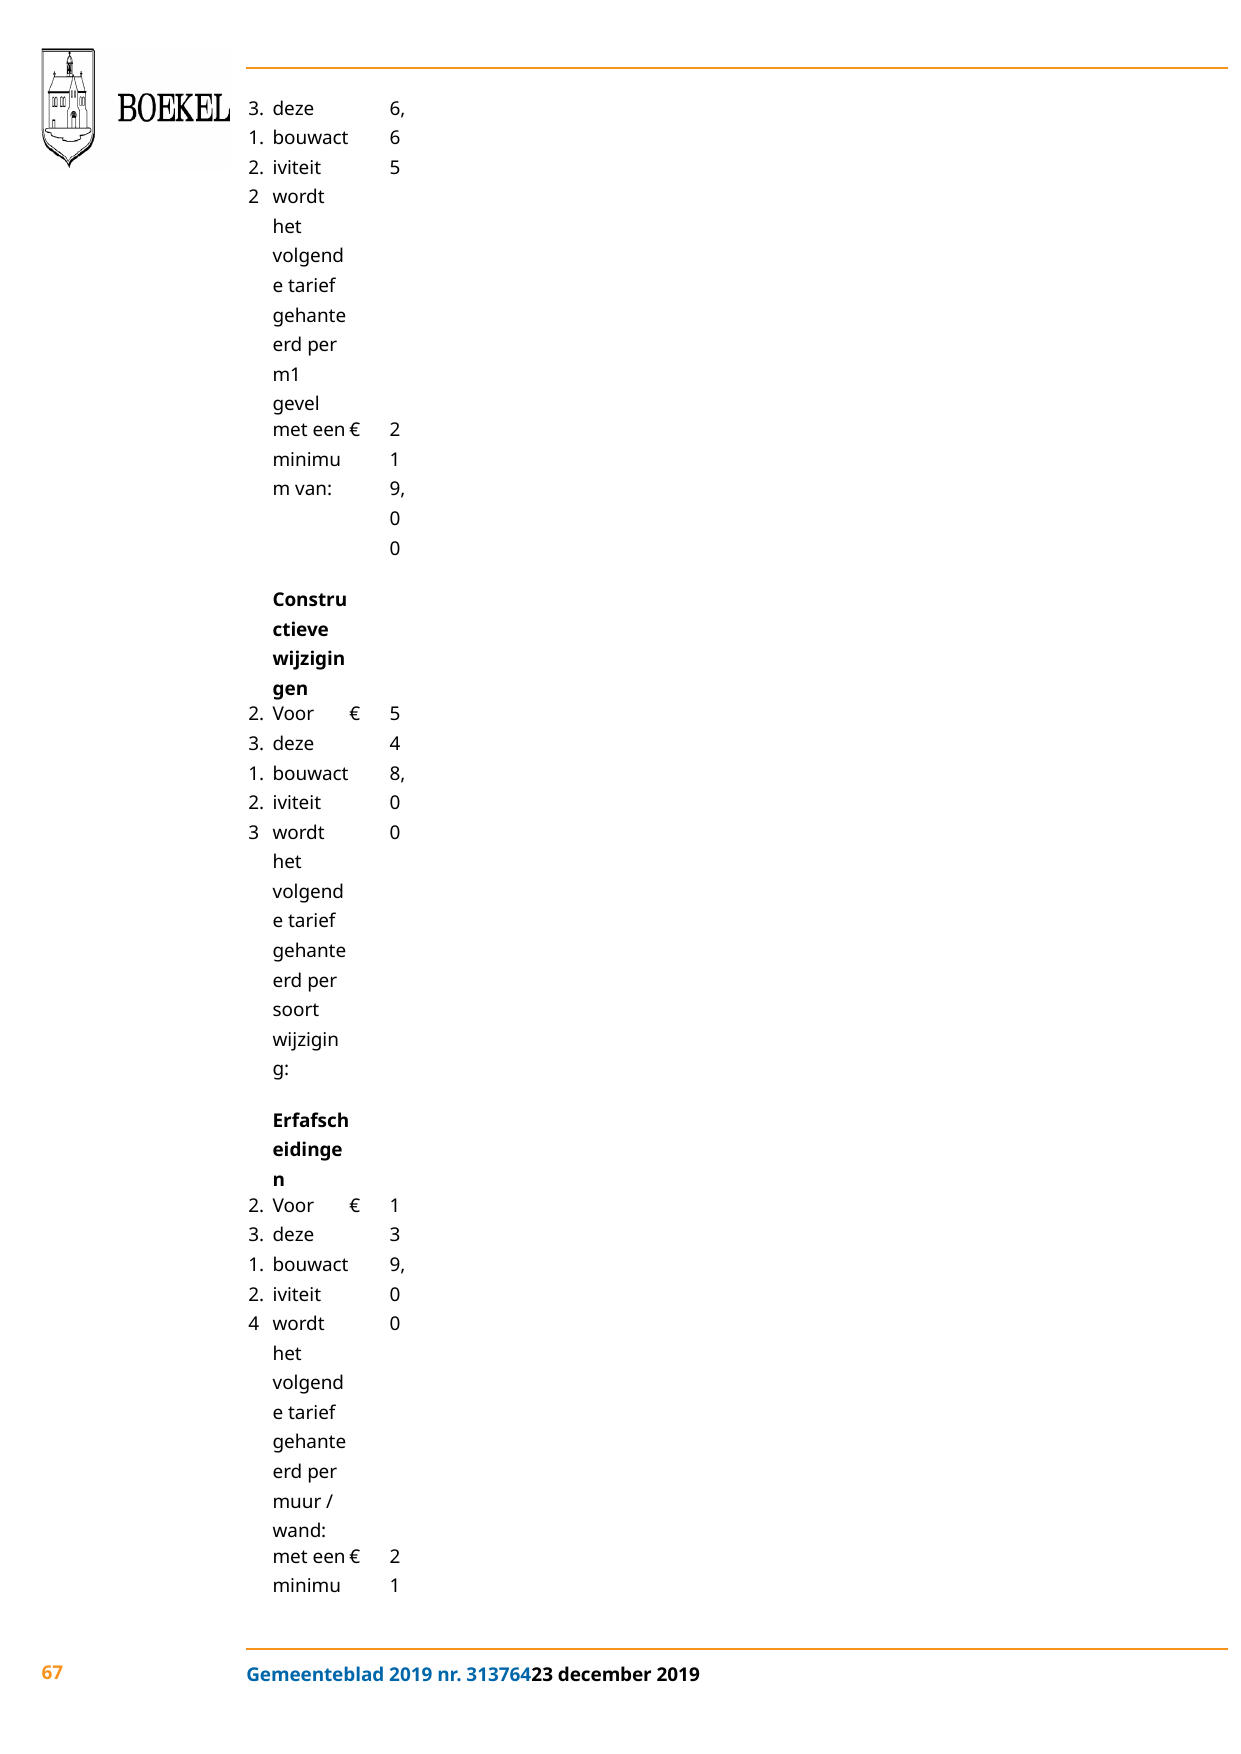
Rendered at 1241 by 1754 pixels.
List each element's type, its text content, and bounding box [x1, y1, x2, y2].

table_cell [1111, 586, 1152, 701]
table_cell [1031, 1543, 1071, 1598]
table_cell [469, 1543, 509, 1598]
table_cell [1071, 1107, 1111, 1192]
table_cell [369, 95, 389, 416]
table_cell [991, 1192, 1031, 1543]
table_cell [830, 95, 870, 416]
table_cell [1111, 701, 1152, 1081]
table_cell [750, 1081, 790, 1107]
table_cell Voor deze bouwactiviteit wordt het volgende tarief gehanteerd per soort wijziging: [273, 701, 349, 1081]
table_cell [790, 560, 830, 586]
table_cell 2.3.1.2.4 [248, 1192, 272, 1543]
table_cell [1071, 560, 1111, 586]
table_cell [630, 701, 670, 1081]
table_cell [830, 586, 870, 701]
table_cell [349, 95, 369, 416]
table_cell [670, 586, 710, 701]
table_cell [670, 701, 710, 1081]
table_cell [429, 701, 469, 1081]
table_cell [991, 701, 1031, 1081]
table_cell [248, 560, 272, 586]
table_cell [409, 1107, 429, 1192]
table_cell [1031, 1107, 1071, 1192]
table_cell [750, 1192, 790, 1543]
table_cell [951, 1192, 991, 1543]
table_cell [429, 1107, 469, 1192]
table_cell [389, 1081, 409, 1107]
table_cell [248, 416, 272, 560]
table_cell [1111, 1107, 1152, 1192]
table_cell [830, 1192, 870, 1543]
table_cell [429, 1543, 469, 1598]
table_cell [369, 1081, 389, 1107]
table_cell [1071, 701, 1111, 1081]
table_cell [590, 1081, 630, 1107]
table_cell [429, 95, 469, 416]
table_cell [429, 416, 469, 560]
table_cell [991, 416, 1031, 560]
table_cell [1031, 586, 1071, 701]
table_cell [590, 586, 630, 701]
table_cell [349, 1107, 369, 1192]
table_cell [550, 586, 590, 701]
table_cell [670, 95, 710, 416]
table_cell € [349, 1192, 369, 1543]
table_cell [630, 1107, 670, 1192]
table_cell € [349, 1543, 369, 1598]
table_cell 548,00 [389, 701, 409, 1081]
table_cell [750, 95, 790, 416]
table_cell [550, 1543, 590, 1598]
table_cell [710, 1081, 750, 1107]
table_cell [710, 1107, 750, 1192]
table_cell [790, 1107, 830, 1192]
table_cell [1071, 416, 1111, 560]
table_cell [469, 701, 509, 1081]
table_cell [951, 560, 991, 586]
table_cell [830, 1543, 870, 1598]
table_cell [710, 1543, 750, 1598]
table_cell [369, 1107, 389, 1192]
table_cell [911, 95, 951, 416]
table_cell [790, 1081, 830, 1107]
table_cell [550, 1192, 590, 1543]
table_cell [1071, 586, 1111, 701]
table_cell [790, 1192, 830, 1543]
table_cell [590, 1107, 630, 1192]
table_cell [790, 701, 830, 1081]
table_cell [1111, 1081, 1152, 1107]
table_cell [590, 1543, 630, 1598]
table_cell [630, 1081, 670, 1107]
table_cell [1111, 95, 1152, 416]
table_cell [911, 701, 951, 1081]
table_cell [389, 586, 409, 701]
table_cell [369, 416, 389, 560]
table_cell [951, 586, 991, 701]
table_cell [389, 1107, 409, 1192]
table_cell [710, 560, 750, 586]
table_cell [1111, 1192, 1152, 1543]
table_cell [469, 416, 509, 560]
table_cell [991, 95, 1031, 416]
table_cell [369, 586, 389, 701]
table_cell [273, 560, 349, 586]
table_cell [790, 1543, 830, 1598]
table_cell [670, 416, 710, 560]
table_cell [911, 1543, 951, 1598]
table_cell [550, 95, 590, 416]
table_cell [369, 701, 389, 1081]
table_cell [1031, 1081, 1071, 1107]
table_cell [870, 586, 911, 701]
table_cell Constructieve wijzigingen [273, 586, 349, 701]
table_cell [870, 701, 911, 1081]
table_cell [369, 1543, 389, 1598]
table_cell [469, 586, 509, 701]
table_cell [830, 1107, 870, 1192]
table_cell [248, 1543, 272, 1598]
table_cell [273, 1081, 349, 1107]
table_cell [550, 1107, 590, 1192]
table_cell [750, 586, 790, 701]
table_cell [510, 701, 549, 1081]
table_cell [1031, 560, 1071, 586]
table_cell [1071, 1192, 1111, 1543]
table_cell [710, 586, 750, 701]
table_cell [911, 1107, 951, 1192]
table_cell [590, 95, 630, 416]
table_cell [830, 560, 870, 586]
table_cell [830, 701, 870, 1081]
table_cell [409, 1192, 429, 1543]
table_cell [630, 586, 670, 701]
table_cell 139,00 [389, 1192, 409, 1543]
table_cell [469, 560, 509, 586]
table_cell [750, 560, 790, 586]
table_cell [409, 95, 429, 416]
table_cell [790, 95, 830, 416]
table_cell [349, 560, 369, 586]
picture [41, 47, 231, 172]
table_cell [590, 701, 630, 1081]
table_cell [510, 1081, 549, 1107]
table_cell [870, 560, 911, 586]
table_cell Erfafscheidingen [273, 1107, 349, 1192]
table_cell [1111, 416, 1152, 560]
table_cell [429, 1192, 469, 1543]
table_cell [510, 1192, 549, 1543]
table_cell 3.1.2.2 [248, 95, 272, 416]
table_cell [710, 95, 750, 416]
table_cell [951, 701, 991, 1081]
table_cell [911, 1081, 951, 1107]
table_cell [670, 560, 710, 586]
table_cell [590, 560, 630, 586]
table_cell [369, 560, 389, 586]
table_cell [469, 1081, 509, 1107]
table_cell [991, 1081, 1031, 1107]
table_cell [630, 560, 670, 586]
table_cell [409, 586, 429, 701]
table_cell [510, 1543, 549, 1598]
table_cell [510, 560, 549, 586]
table_cell [590, 1192, 630, 1543]
table_cell [750, 701, 790, 1081]
table_cell [1031, 701, 1071, 1081]
table_cell [1071, 1543, 1111, 1598]
table_cell [710, 1192, 750, 1543]
table_cell € [349, 701, 369, 1081]
table_cell [911, 1192, 951, 1543]
table_cell [911, 416, 951, 560]
table_cell Voor deze bouwactiviteit wordt het volgende tarief gehanteerd per muur / wand: [273, 1192, 349, 1543]
table_cell [550, 416, 590, 560]
table_cell [670, 1192, 710, 1543]
table_cell [409, 1543, 429, 1598]
table_cell [510, 416, 549, 560]
table_cell [870, 95, 911, 416]
table_cell [349, 586, 369, 701]
table_cell [429, 560, 469, 586]
table_cell [670, 1081, 710, 1107]
table_cell deze bouwactiviteit wordt het volgende tarief gehanteerd per m1 gevel [273, 95, 349, 416]
table_cell [830, 416, 870, 560]
table_cell [1111, 1543, 1152, 1598]
table_cell [550, 560, 590, 586]
table_cell [951, 1081, 991, 1107]
table_cell [1111, 560, 1152, 586]
table_cell [590, 416, 630, 560]
table_cell [870, 416, 911, 560]
table_cell [550, 1081, 590, 1107]
table_cell [510, 586, 549, 701]
table_cell [750, 1107, 790, 1192]
table_cell [409, 1081, 429, 1107]
table_cell [429, 1081, 469, 1107]
table_cell [550, 701, 590, 1081]
table_cell met een minimu [273, 1543, 349, 1598]
table_cell [389, 560, 409, 586]
table_cell [870, 1543, 911, 1598]
table_cell [248, 1081, 272, 1107]
table_cell [790, 586, 830, 701]
table_cell [409, 416, 429, 560]
table_cell [750, 416, 790, 560]
table_cell [951, 1107, 991, 1192]
table_cell [409, 560, 429, 586]
table_cell [870, 1107, 911, 1192]
table_cell [1071, 1081, 1111, 1107]
table_cell [630, 1192, 670, 1543]
table_cell [670, 1543, 710, 1598]
table_cell [951, 95, 991, 416]
table_cell [469, 95, 509, 416]
table_cell [510, 95, 549, 416]
table_cell 6,65 [389, 95, 409, 416]
table_cell [510, 1107, 549, 1192]
table_cell [991, 586, 1031, 701]
table_cell [911, 560, 951, 586]
table_cell [349, 1081, 369, 1107]
table_cell 21 [389, 1543, 409, 1598]
table_cell [1031, 95, 1071, 416]
table_cell [369, 1192, 389, 1543]
table_cell [830, 1081, 870, 1107]
table_cell [790, 416, 830, 560]
table_cell 2.3.1.2.3 [248, 701, 272, 1081]
table_cell [951, 416, 991, 560]
table_cell [710, 701, 750, 1081]
table_cell [630, 95, 670, 416]
table_cell [870, 1192, 911, 1543]
table_cell [991, 560, 1031, 586]
table_cell [469, 1192, 509, 1543]
table_cell [1031, 1192, 1071, 1543]
table_cell [710, 416, 750, 560]
table_cell € [349, 416, 369, 560]
table_cell met een minimum van: [273, 416, 349, 560]
table_cell [429, 586, 469, 701]
table_cell [991, 1107, 1031, 1192]
table_cell [750, 1543, 790, 1598]
table_cell [409, 701, 429, 1081]
table_cell [911, 586, 951, 701]
table_cell [248, 1107, 272, 1192]
table_cell 219,00 [389, 416, 409, 560]
table_cell [951, 1543, 991, 1598]
table_cell [1031, 416, 1071, 560]
table_cell [870, 1081, 911, 1107]
table_cell [630, 416, 670, 560]
table_cell [630, 1543, 670, 1598]
table_cell [248, 586, 272, 701]
table_cell [670, 1107, 710, 1192]
table_cell [469, 1107, 509, 1192]
table_cell [991, 1543, 1031, 1598]
table_cell [1071, 95, 1111, 416]
